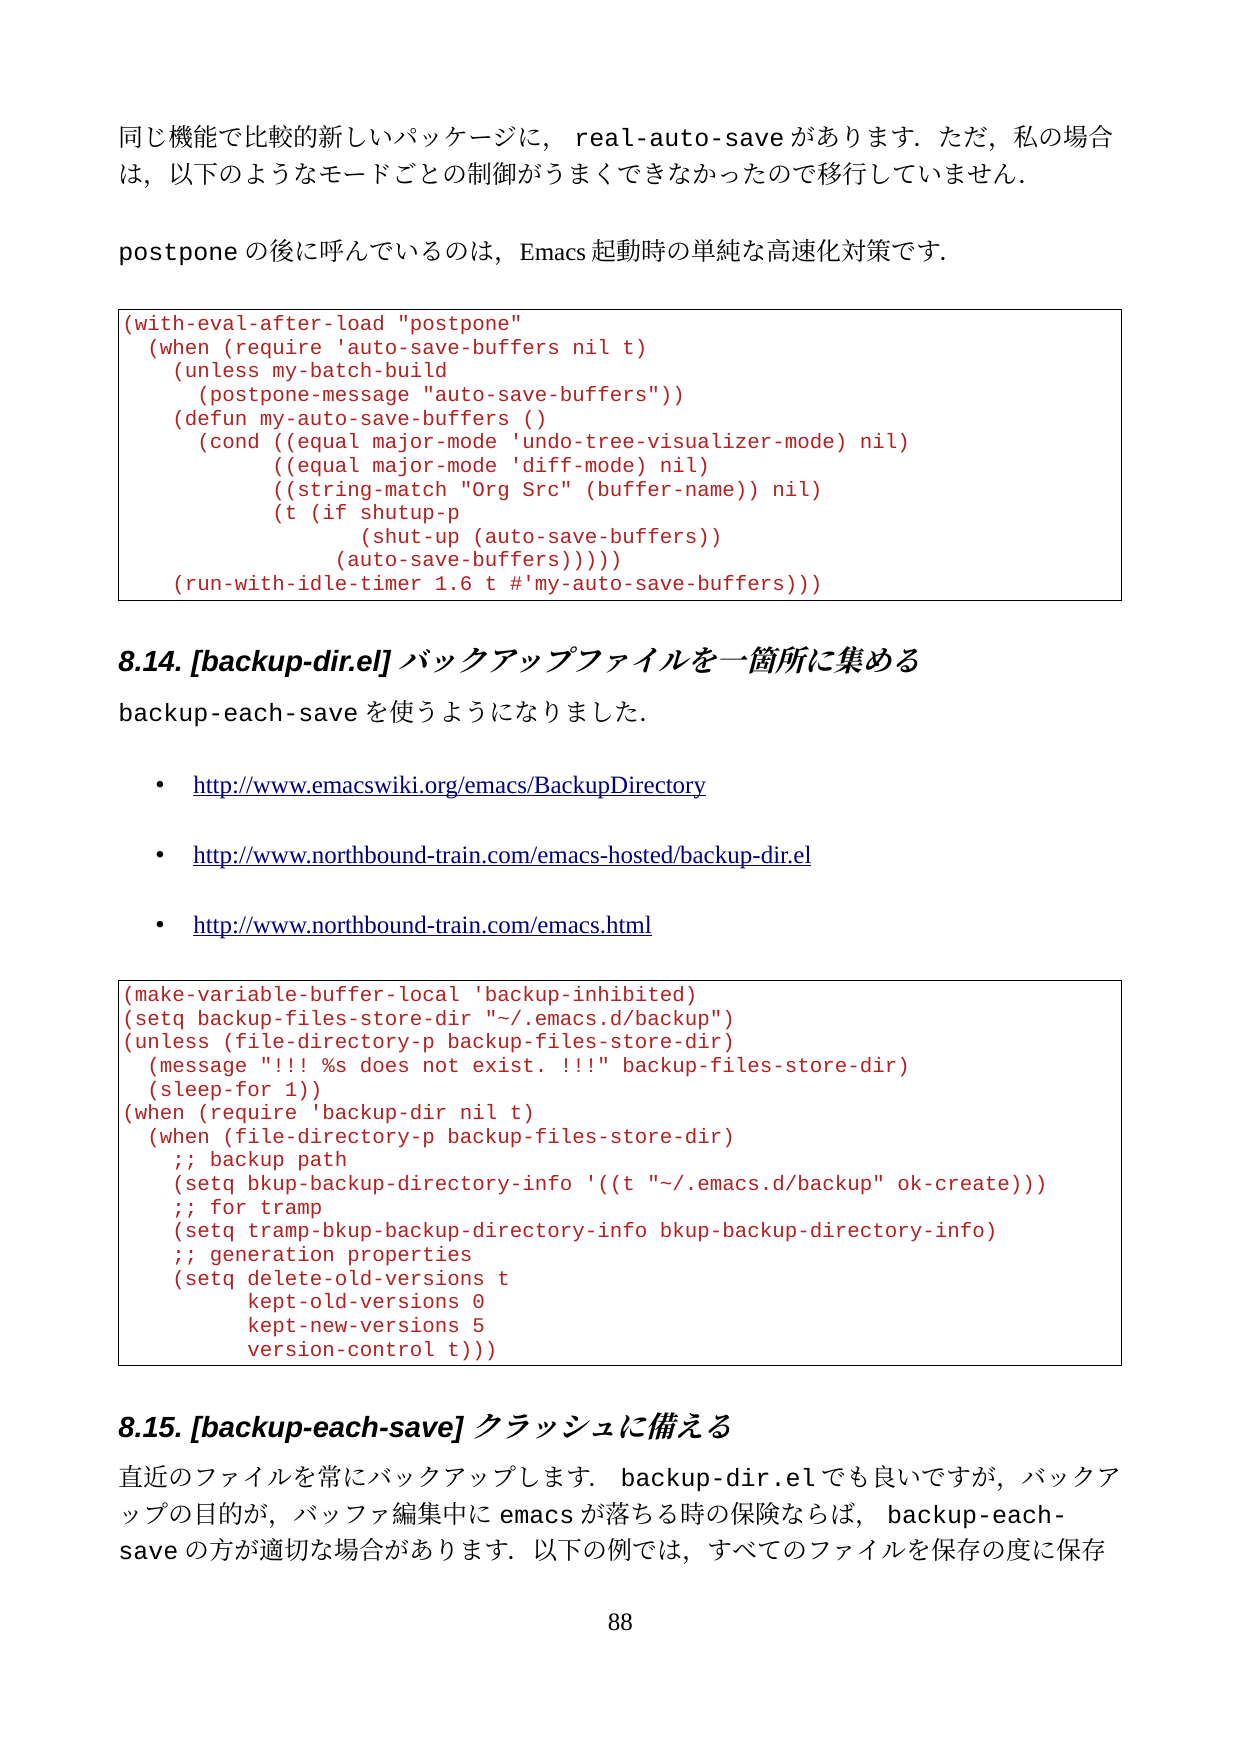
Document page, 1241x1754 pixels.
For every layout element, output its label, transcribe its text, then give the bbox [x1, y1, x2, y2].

list http://www.emacswiki.org/emacs/BackupDirectory [156, 770, 1122, 827]
text (make-variable-buffer-local 'backup-inhibited) [119, 981, 1121, 1004]
text version-control t))) [119, 1335, 1121, 1365]
text ;; backup path [119, 1146, 1121, 1169]
text (setq bkup-backup-directory-info '((t "~/.emacs.d/backup" ok-create))) [119, 1169, 1121, 1193]
text (t (if shutup-p [119, 498, 1121, 522]
text (unless my-batch-build [119, 356, 1121, 380]
list http://www.northbound-train.com/emacs.html [156, 910, 1122, 967]
list http://www.northbound-train.com/emacs-hosted/backup-dir.el [156, 840, 1122, 897]
text postpone の後に呼んでいるのは，Emacs起動時の単純な高速化対策です． [118, 232, 1122, 297]
text ((equal major-mode 'diff-mode) nil) [119, 451, 1121, 474]
text (auto-save-buffers))))) [119, 546, 1121, 569]
subtitle [backup-dir.el] バックアップファイルを一箇所に集める [118, 638, 1122, 680]
text kept-old-versions 0 [119, 1287, 1121, 1311]
subtitle [backup-each-save] クラッシュに備える [118, 1404, 1122, 1446]
text (when (require 'backup-dir nil t) [119, 1098, 1121, 1122]
text (unless (file-directory-p backup-files-store-dir) [119, 1027, 1121, 1051]
text ((string-match "Org Src" (buffer-name)) nil) [119, 474, 1121, 498]
text (shut-up (auto-save-buffers)) [119, 522, 1121, 546]
text (setq delete-old-versions t [119, 1264, 1121, 1287]
text kept-new-versions 5 [119, 1311, 1121, 1335]
text (setq tramp-bkup-backup-directory-info bkup-backup-directory-info) [119, 1216, 1121, 1240]
text (when (file-directory-p backup-files-store-dir) [119, 1122, 1121, 1146]
text 直近のファイルを常にバックアップします． backup-dir.el でも良いですが，バックアップの目的が，バッファ編集中に emacs が落ちる時の保険ならば， backup-each-save の方が適切な場合があります．以下の例では，すべてのファイルを保存の度に保存 [118, 1458, 1122, 1567]
text (setq backup-files-store-dir "~/.emacs.d/backup") [119, 1004, 1121, 1027]
text (postpone-message "auto-save-buffers")) [119, 380, 1121, 404]
text (sleep-for 1)) [119, 1074, 1121, 1098]
text backup-each-save を使うようになりました． [118, 692, 1122, 757]
text (message "!!! %s does not exist. !!!" backup-files-store-dir) [119, 1051, 1121, 1074]
text 同じ機能で比較的新しいパッケージに， real-auto-save があります．ただ，私の場合は，以下のようなモードごとの制御がうまくできなかったので移行していません． [118, 118, 1122, 219]
text (when (require 'auto-save-buffers nil t) [119, 333, 1121, 356]
text (defun my-auto-save-buffers () [119, 404, 1121, 427]
text ;; for tramp [119, 1193, 1121, 1216]
text (cond ((equal major-mode 'undo-tree-visualizer-mode) nil) [119, 427, 1121, 451]
text (with-eval-after-load "postpone" [119, 310, 1121, 333]
text (run-with-idle-timer 1.6 t #'my-auto-save-buffers))) [119, 569, 1121, 600]
text ;; generation properties [119, 1240, 1121, 1264]
